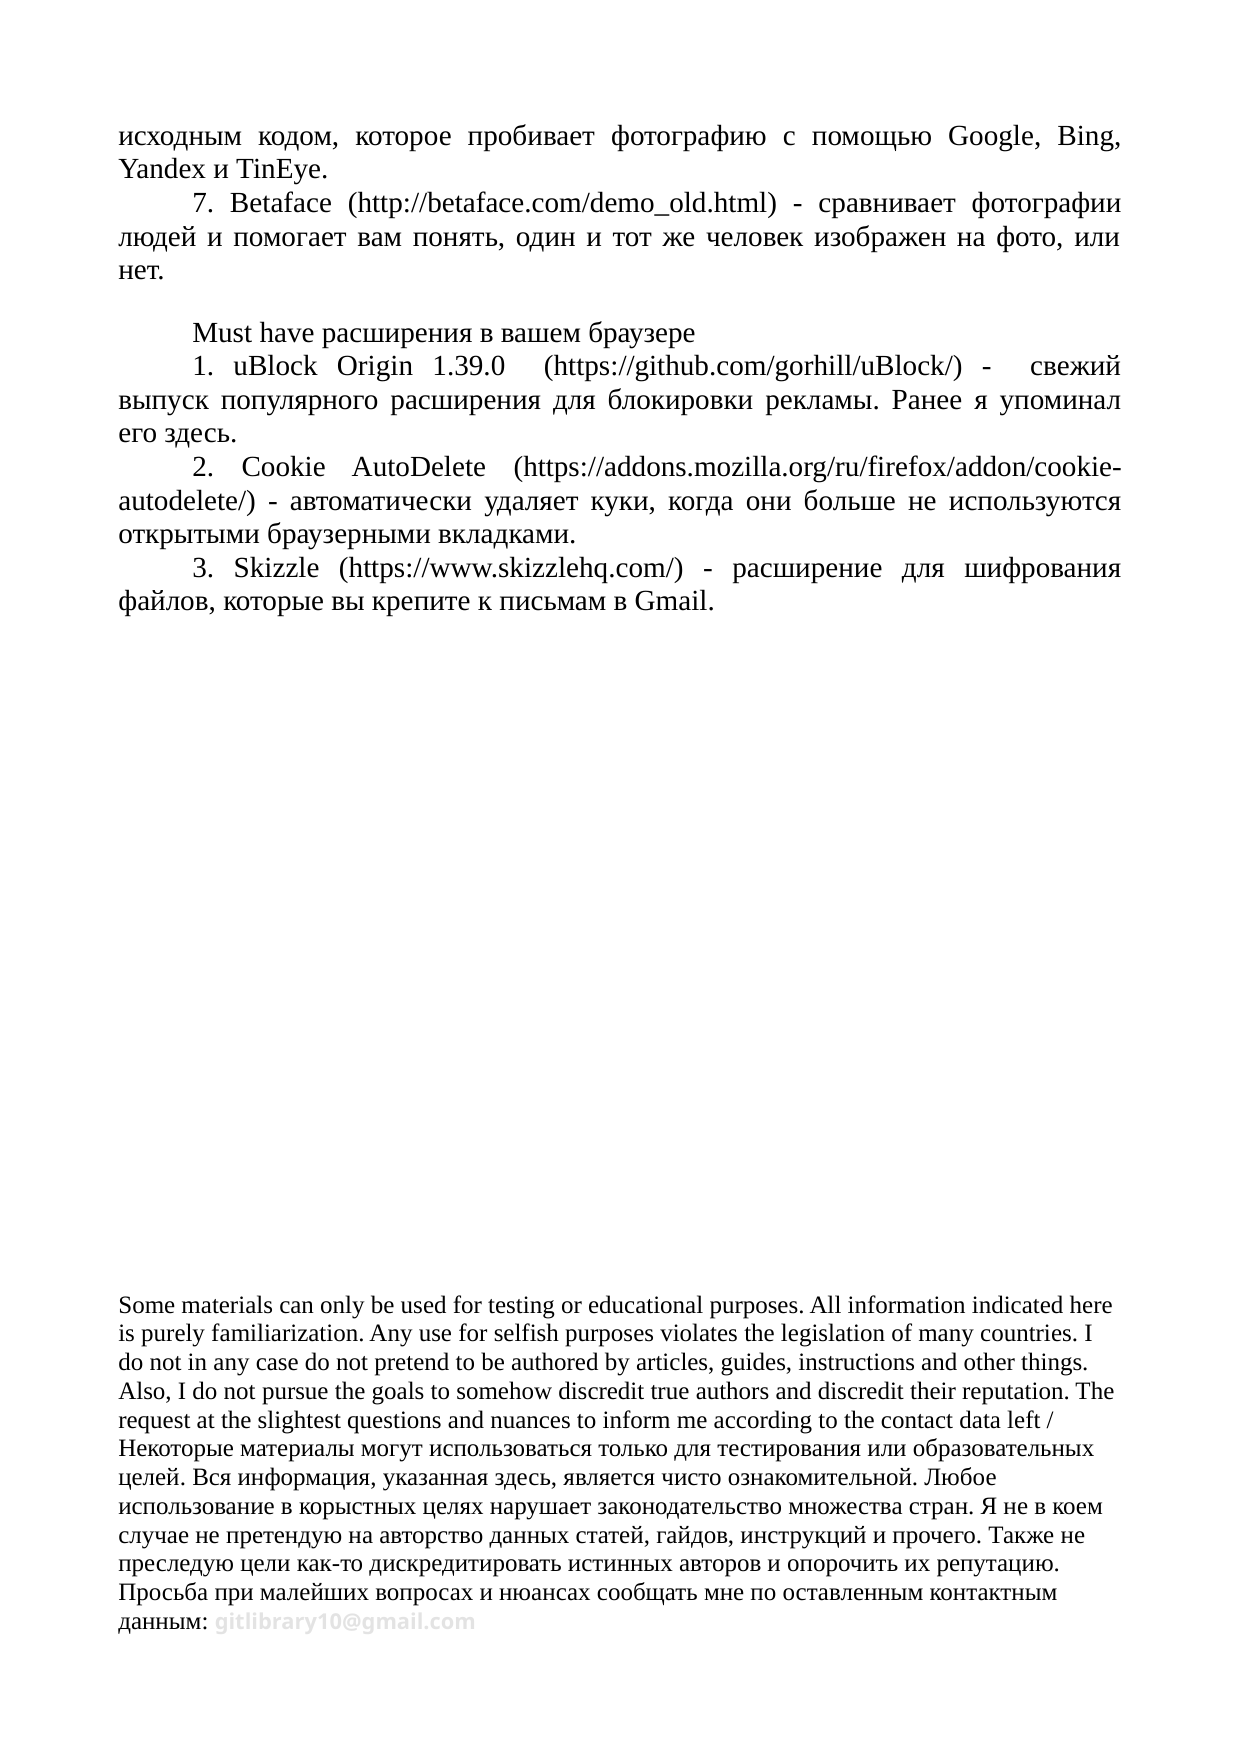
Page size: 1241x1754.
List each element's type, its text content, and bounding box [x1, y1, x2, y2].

text 2. Cookie AutoDelete (https://addons.mozilla.org/ru/firefox/addon/cookie-autodelete/) - автоматически удаляет куки, когда они больше не используются открытыми браузерными вкладками. [118, 449, 1122, 550]
text Must have расширения в вашем браузере [118, 315, 1122, 348]
text 3. Skizzle (https://www.skizzlehq.com/) - расширение для шифрования файлов, которые вы крепите к письмам в Gmail. [118, 550, 1122, 617]
text исходным кодом, которое пробивает фотографию с помощью Google, Bing, Yandex и TinEye. [118, 118, 1122, 185]
text 1. uBlock Origin 1.39.0 (https://github.com/gorhill/uBlock/) - свежий выпуск популярного расширения для блокировки рекламы. Ранее я упоминал его здесь. [118, 348, 1122, 449]
text 7. Betaface (http://betaface.com/demo_old.html) - сравнивает фотографии людей и помогает вам понять, один и тот же человек изображен на фото, или нет. [118, 185, 1122, 286]
